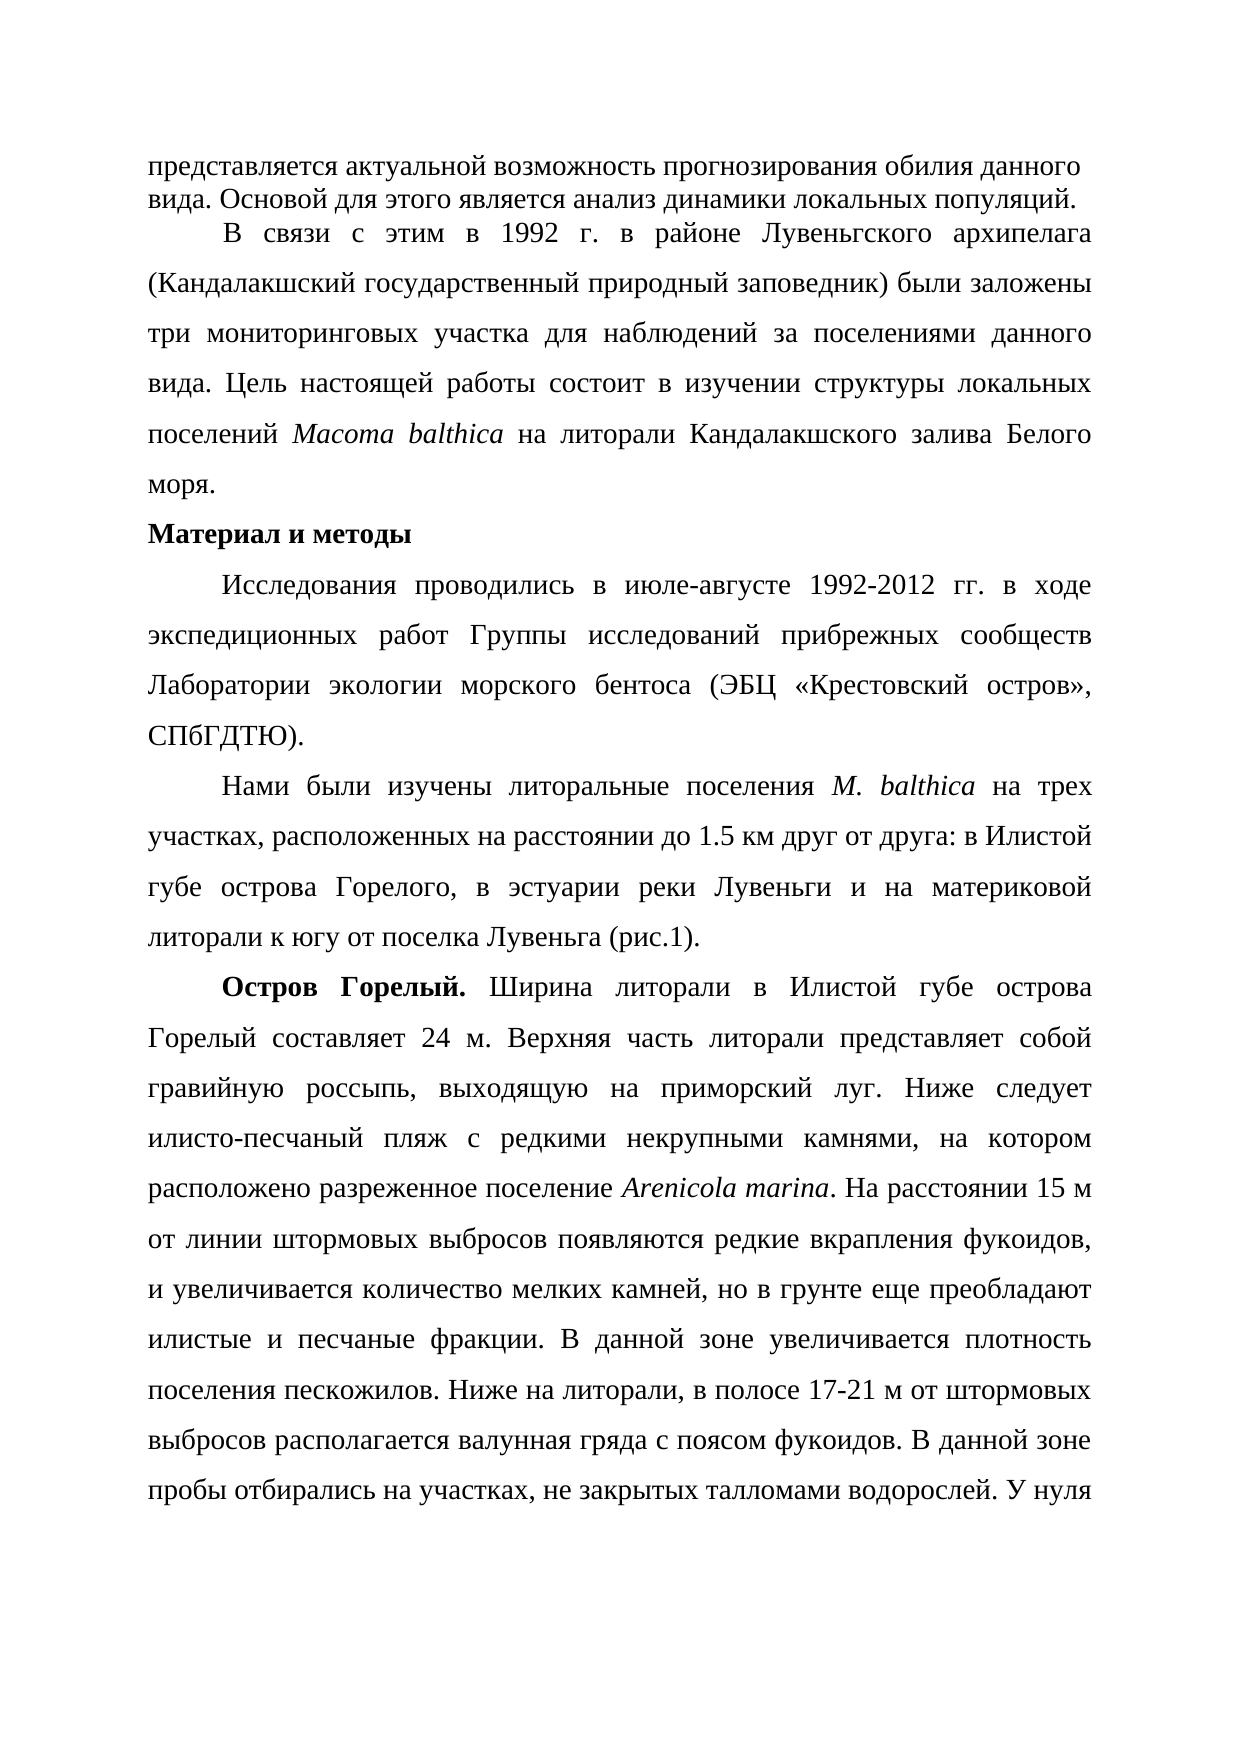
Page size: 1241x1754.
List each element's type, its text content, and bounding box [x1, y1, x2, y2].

text В связи с этим в 1992 г. в районе Лувеньгского архипелага (Кандалакшский государственный природный заповедник) были заложены три мониторинговых участка для наблюдений за поселениями данного вида. Цель настоящей работы состоит в изучении структуры локальных поселений Macoma balthica на литорали Кандалакшского залива Белого моря. [148, 215, 1093, 500]
text Материал и методы [148, 517, 1093, 550]
text Остров Горелый. Ширина литорали в Илистой губе острова Горелый составляет 24 м. Верхняя часть литорали представляет собой гравийную россыпь, выходящую на приморский луг. Ниже следует илисто-песчаный пляж с редкими некрупными камнями, на котором расположено разреженное поселение Arenicola marina. На расстоянии 15 м от линии штормовых выбросов появляются редкие вкрапления фукоидов, и увеличивается количество мелких камней, но в грунте еще преобладают илистые и песчаные фракции. В данной зоне увеличивается плотность поселения пескожилов. Ниже на литорали, в полосе 17-21 м от штормовых выбросов располагается валунная гряда с поясом фукоидов. В данной зоне пробы отбирались на участках, не закрытых талломами водорослей. У нуля [148, 969, 1093, 1506]
text Исследования проводились в июле-августе 1992-2012 гг. в ходе экспедиционных работ Группы исследований прибрежных сообществ Лаборатории экологии морского бентоса (ЭБЦ «Крестовский остров», СПбГДТЮ). [148, 567, 1093, 751]
text Нами были изучены литоральные поселения M. balthica на трех участках, расположенных на расстоянии до 1.5 км друг от друга: в Илистой губе острова Горелого, в эстуарии реки Лувеньги и на материковой литорали к югу от поселка Лувеньга (рис.1). [148, 768, 1093, 953]
text представляется актуальной возможность прогнозирования обилия данного вида. Основой для этого является анализ динамики локальных популяций. [148, 148, 1093, 215]
